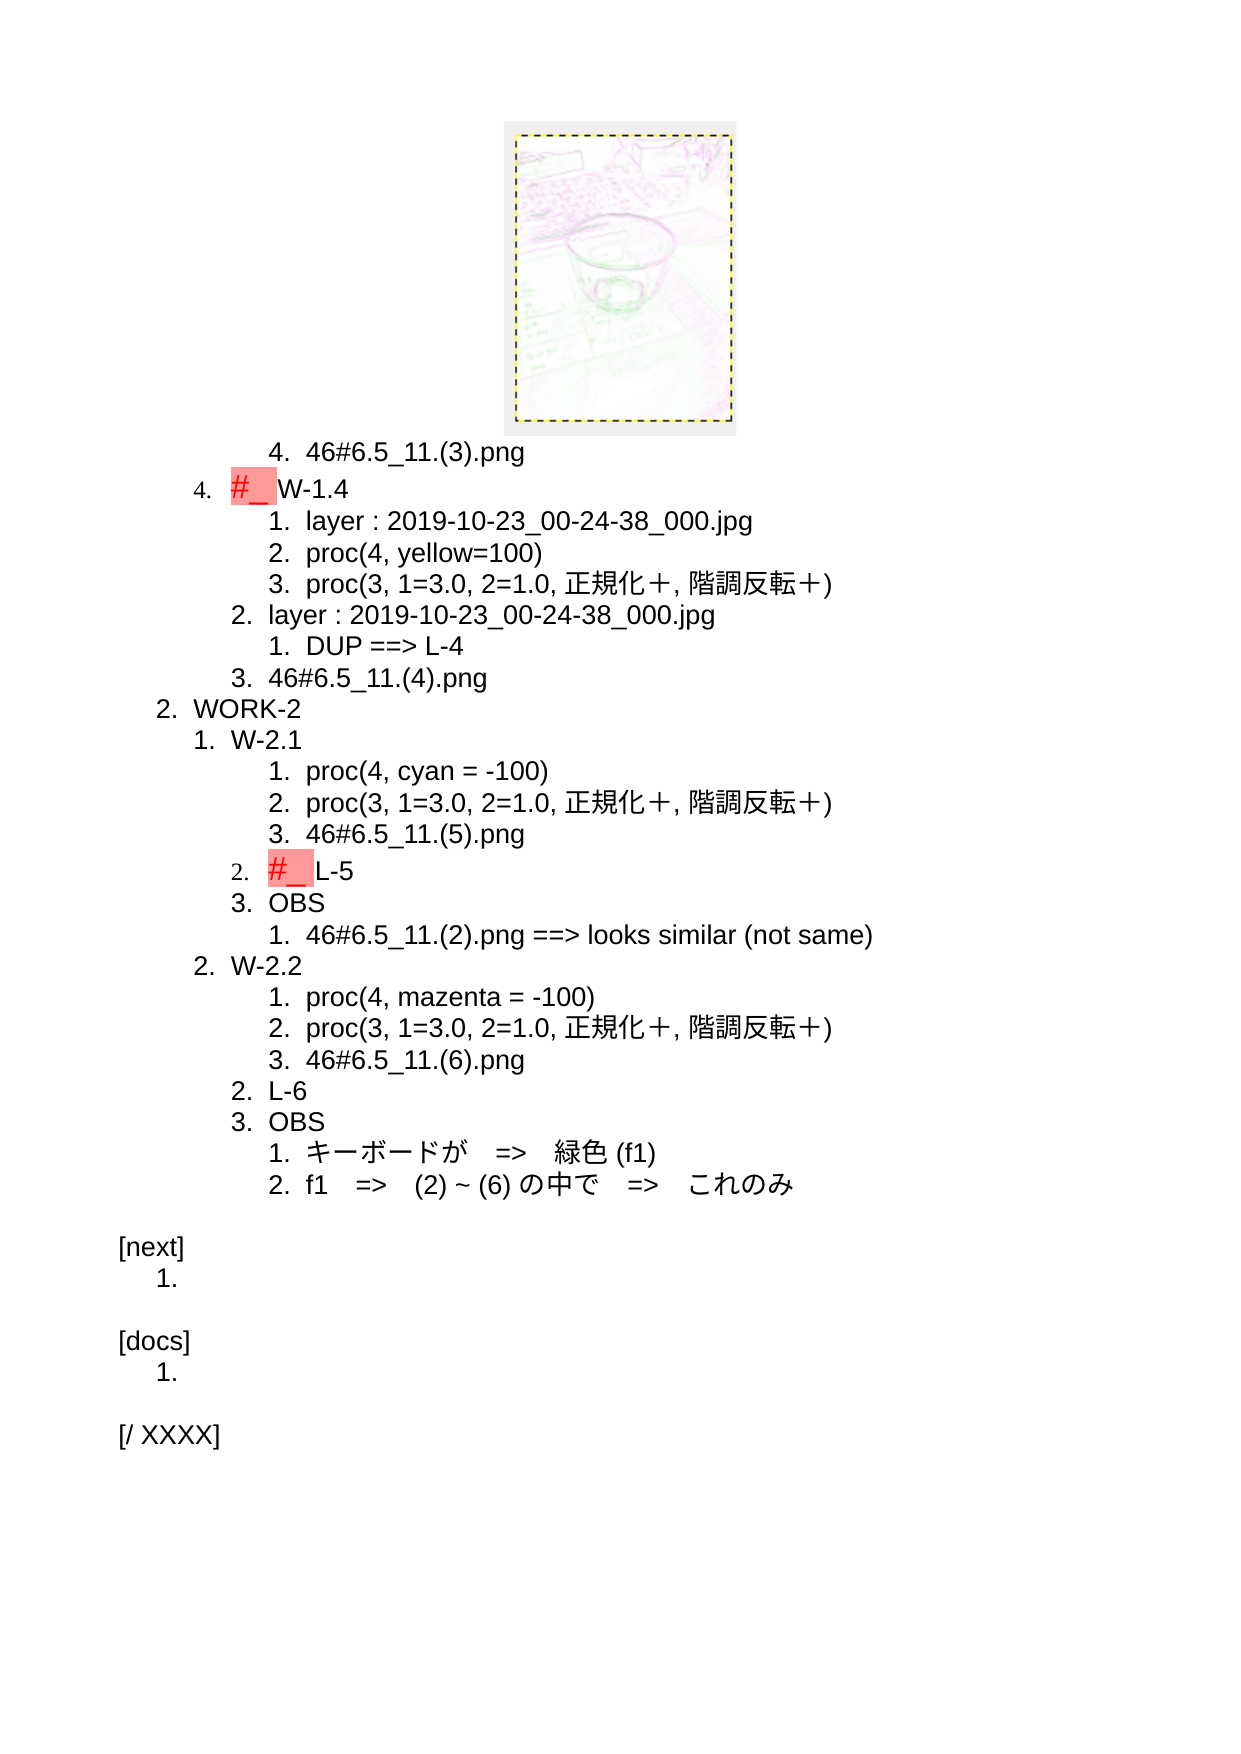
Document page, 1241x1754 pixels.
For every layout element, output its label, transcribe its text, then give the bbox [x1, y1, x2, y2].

list layer : 2019-10-23_00-24-38_000.jpg [231, 599, 1122, 630]
list proc(4, yellow=100) [268, 537, 1122, 568]
list DUP ==> L-4 [268, 630, 1122, 662]
picture [503, 121, 737, 436]
list #_ L-5 [231, 849, 1122, 887]
list #_ W-1.4 [193, 467, 1122, 505]
list W-2.1 [193, 724, 1122, 755]
list proc(3, 1=3.0, 2=1.0, 正規化＋, 階調反転＋) [268, 568, 1122, 599]
list OBS [231, 887, 1122, 919]
text [next] [118, 1231, 1122, 1262]
list 46#6.5_11.(2).png ==> looks similar (not same) [268, 919, 1122, 950]
list proc(4, cyan = -100) [268, 755, 1122, 787]
list 46#6.5_11.(5).png [268, 818, 1122, 849]
list WORK-2 [156, 693, 1122, 724]
list f1 => (2) ~ (6) の中で => これのみ [268, 1169, 1122, 1200]
list OBS [231, 1106, 1122, 1137]
text [/ XXXX] [118, 1419, 1122, 1450]
list 46#6.5_11.(6).png [268, 1044, 1122, 1075]
list 46#6.5_11.(3).png [268, 436, 1122, 467]
list W-2.2 [193, 950, 1122, 981]
list proc(3, 1=3.0, 2=1.0, 正規化＋, 階調反転＋) [268, 787, 1122, 818]
list 46#6.5_11.(4).png [231, 662, 1122, 693]
list layer : 2019-10-23_00-24-38_000.jpg [268, 505, 1122, 537]
text [docs] [118, 1325, 1122, 1356]
list proc(4, mazenta = -100) [268, 981, 1122, 1012]
list キーボードが => 緑色 (f1) [268, 1137, 1122, 1169]
list L-6 [231, 1075, 1122, 1106]
list proc(3, 1=3.0, 2=1.0, 正規化＋, 階調反転＋) [268, 1012, 1122, 1044]
